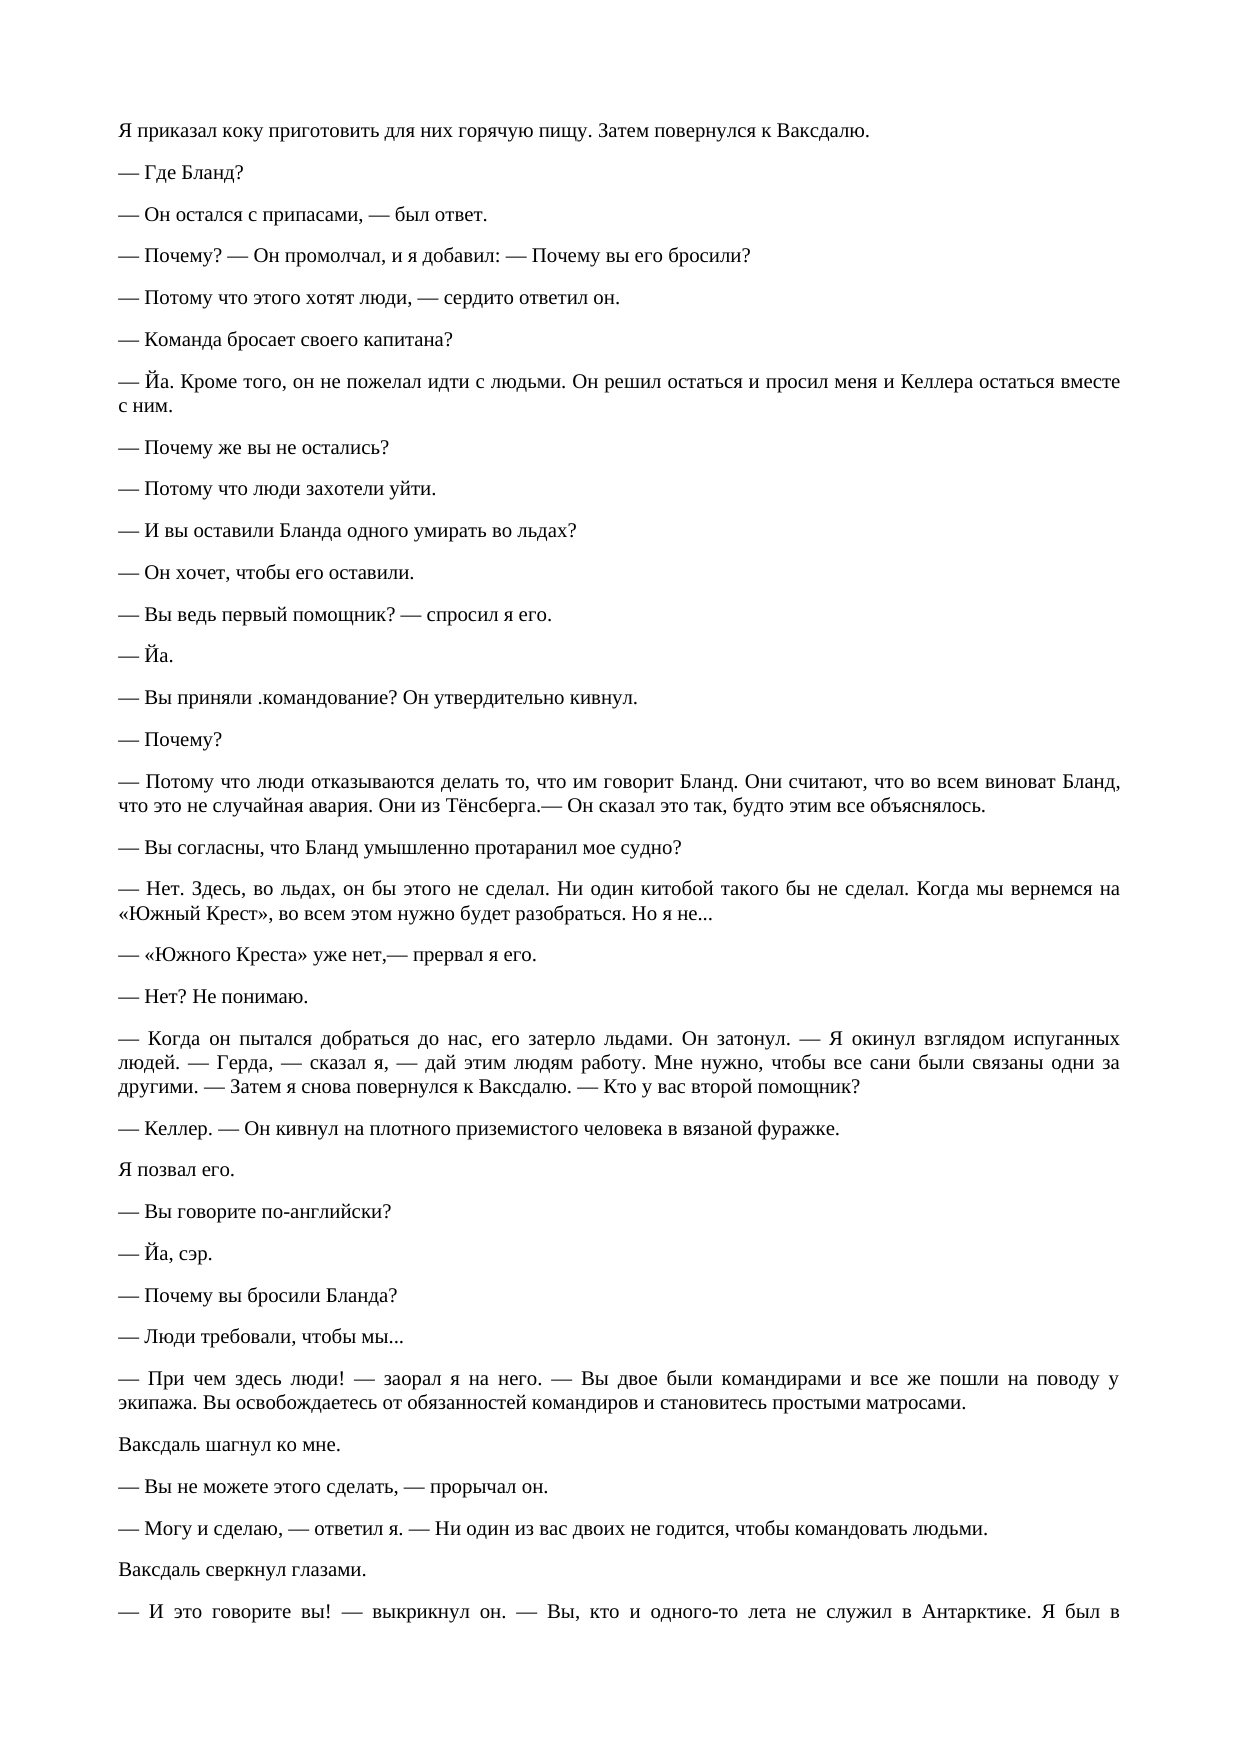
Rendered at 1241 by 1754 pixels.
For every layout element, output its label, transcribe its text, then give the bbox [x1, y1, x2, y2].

text — Вы приняли .командование? Он утвердительно кивнул. [118, 685, 1122, 709]
text — Он остался с припасами, — был ответ. [118, 202, 1122, 226]
text Ваксдаль шагнул ко мне. [118, 1432, 1122, 1456]
text — Потому что люди отказываются делать то, что им говорит Бланд. Они считают, что во всем виноват Бланд, что это не случайная авария. Они из Тёнсберга.— Он сказал это так, будто этим все объяснялось. [118, 769, 1122, 817]
text — Почему вы бросили Бланда? [118, 1283, 1122, 1307]
text Я позвал его. [118, 1157, 1122, 1181]
text — Могу и сделаю, — ответил я. — Ни один из вас двоих не годится, чтобы командовать людьми. [118, 1516, 1122, 1540]
text — И вы оставили Бланда одного умирать во льдах? [118, 518, 1122, 542]
text — И это говорите вы! — выкрикнул он. — Вы, кто и одного-то лета не служил в Антарктике. Я был в [118, 1599, 1122, 1623]
text — Команда бросает своего капитана? [118, 327, 1122, 351]
text — «Южного Креста» уже нет,— прервал я его. [118, 942, 1122, 966]
text — Люди требовали, чтобы мы... [118, 1324, 1122, 1348]
text — Почему? — Он промолчал, и я добавил: — Почему вы его бросили? [118, 243, 1122, 267]
text — При чем здесь люди! — заорал я на него. — Вы двое были командирами и все же пошли на поводу у экипажа. Вы освобождаетесь от обязанностей командиров и становитесь простыми матросами. [118, 1366, 1122, 1414]
text — Йа. [118, 643, 1122, 667]
text — Нет? Не понимаю. [118, 984, 1122, 1008]
text Я приказал коку приготовить для них горячую пищу. Затем повернулся к Ваксдалю. [118, 118, 1122, 142]
text — Вы говорите по-английски? [118, 1199, 1122, 1223]
text — Когда он пытался добраться до нас, его затерло льдами. Он затонул. — Я окинул взглядом испуганных людей. — Герда, — сказал я, — дай этим людям работу. Мне нужно, чтобы все сани были связаны одни за другими. — Затем я снова повернулся к Ваксдалю. — Кто у вас второй помощник? [118, 1026, 1122, 1098]
text — Он хочет, чтобы его оставили. [118, 560, 1122, 584]
text — Келлер. — Он кивнул на плотного приземистого человека в вязаной фуражке. [118, 1116, 1122, 1140]
text — Потому что люди захотели уйти. [118, 476, 1122, 500]
text — Йа. Кроме того, он не пожелал идти с людьми. Он решил остаться и просил меня и Келлера остаться вместе с ним. [118, 369, 1122, 417]
text — Нет. Здесь, во льдах, он бы этого не сделал. Ни один китобой такого бы не сделал. Когда мы вернемся на «Южный Крест», во всем этом нужно будет разобраться. Но я не... [118, 876, 1122, 924]
text — Почему же вы не остались? [118, 434, 1122, 459]
text Ваксдаль сверкнул глазами. [118, 1557, 1122, 1581]
text — Почему? [118, 727, 1122, 751]
text — Йа, сэр. [118, 1241, 1122, 1265]
text — Вы согласны, что Бланд умышленно протаранил мое судно? [118, 834, 1122, 859]
text — Потому что этого хотят люди, — сердито ответил он. [118, 285, 1122, 309]
text — Вы не можете этого сделать, — прорычал он. [118, 1474, 1122, 1498]
text — Где Бланд? [118, 160, 1122, 184]
text — Вы ведь первый помощник? — спросил я его. [118, 602, 1122, 626]
